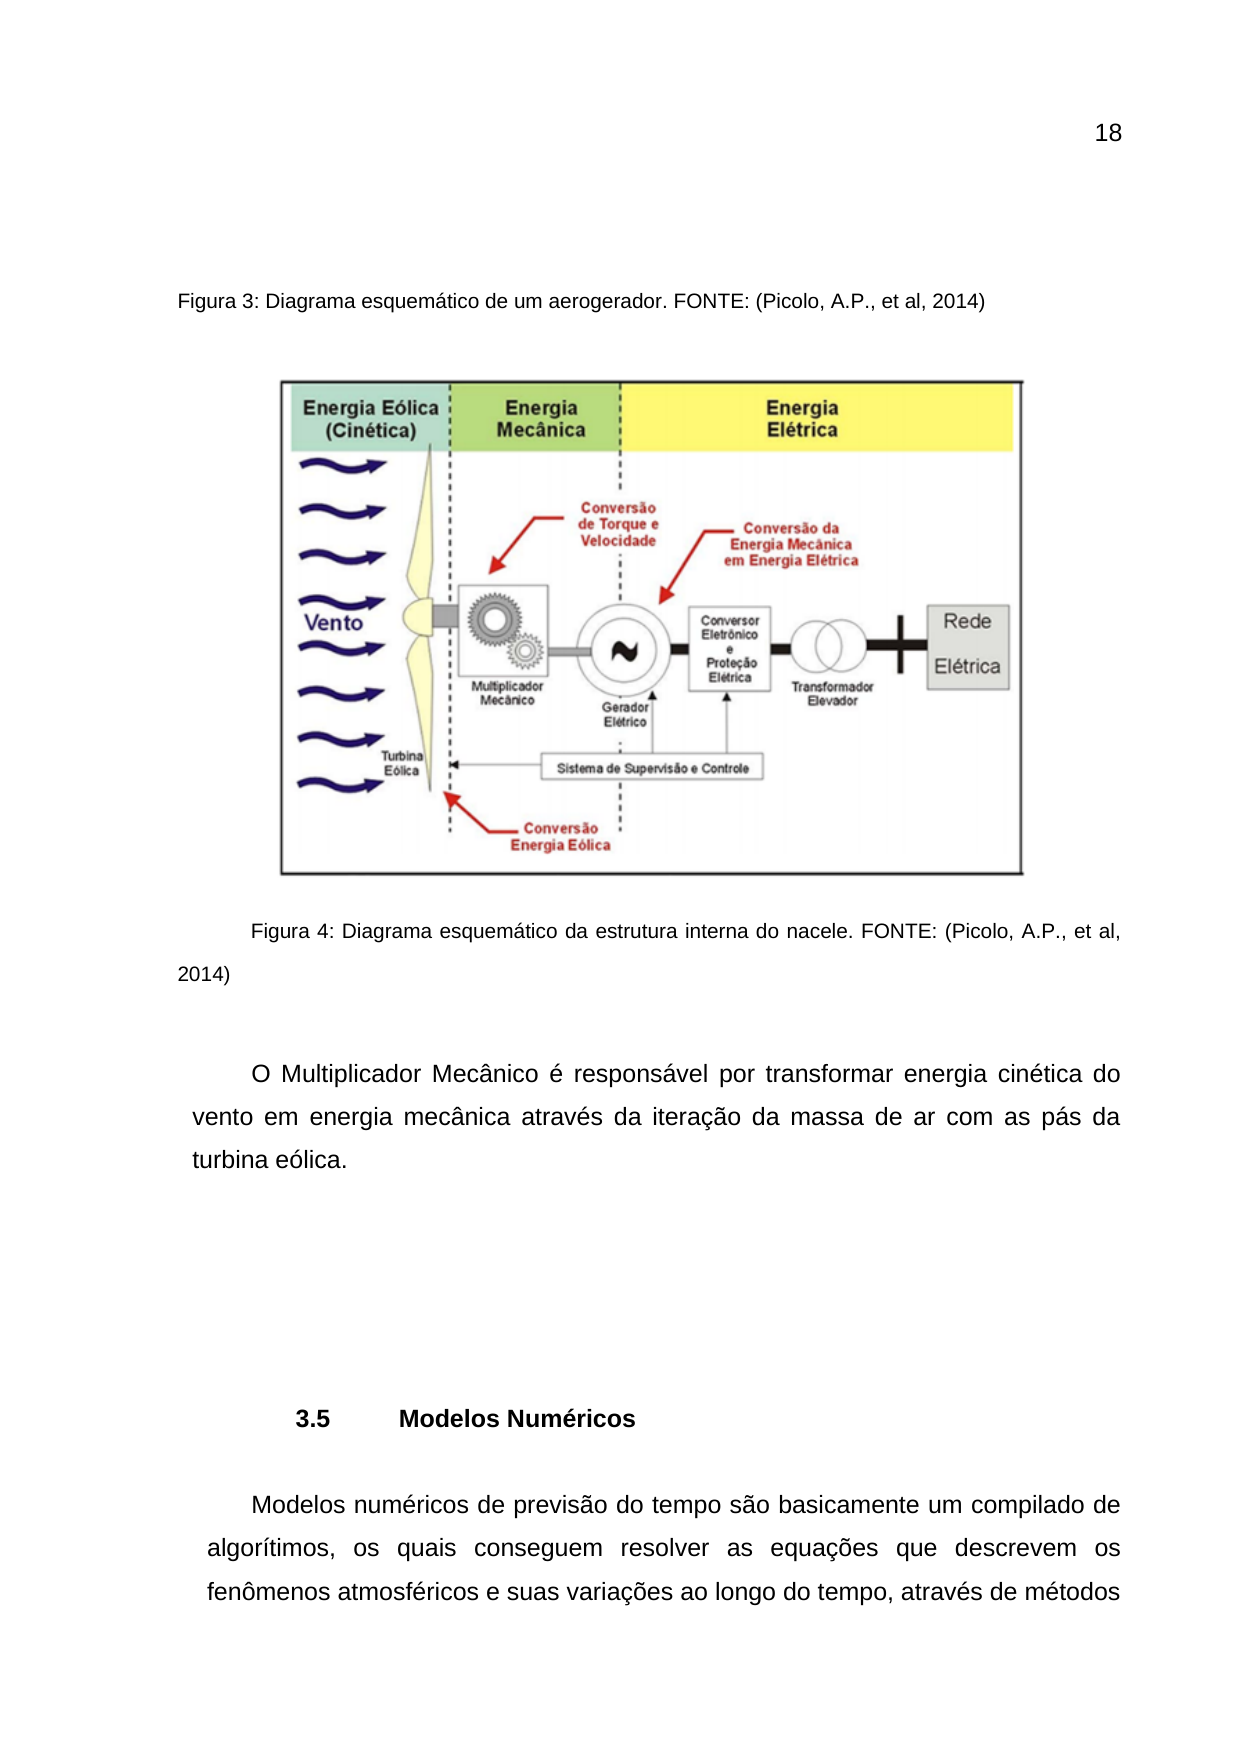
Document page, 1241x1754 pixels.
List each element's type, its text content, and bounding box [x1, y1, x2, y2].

text Figura 4: Diagrama esquemático da estrutura interna do nacele. FONTE: (Picolo, A.P., et al, 2014) [177, 880, 1122, 986]
text Figura 3: Diagrama esquemático de um aerogerador. FONTE: (Picolo, A.P., et al, 2014) [177, 288, 1122, 312]
picture [274, 378, 1025, 880]
text Modelos numéricos de previsão do tempo são basicamente um compilado de algorítimos, os quais conseguem resolver as equações que descrevem os fenômenos atmosféricos e suas variações ao longo do tempo, através de métodos [207, 1490, 1122, 1605]
subtitle Modelos Numéricos [207, 1404, 1122, 1433]
text O Multiplicador Mecânico é responsável por transformar energia cinética do vento em energia mecânica através da iteração da massa de ar com as pás da turbina eólica. [177, 1059, 1122, 1174]
